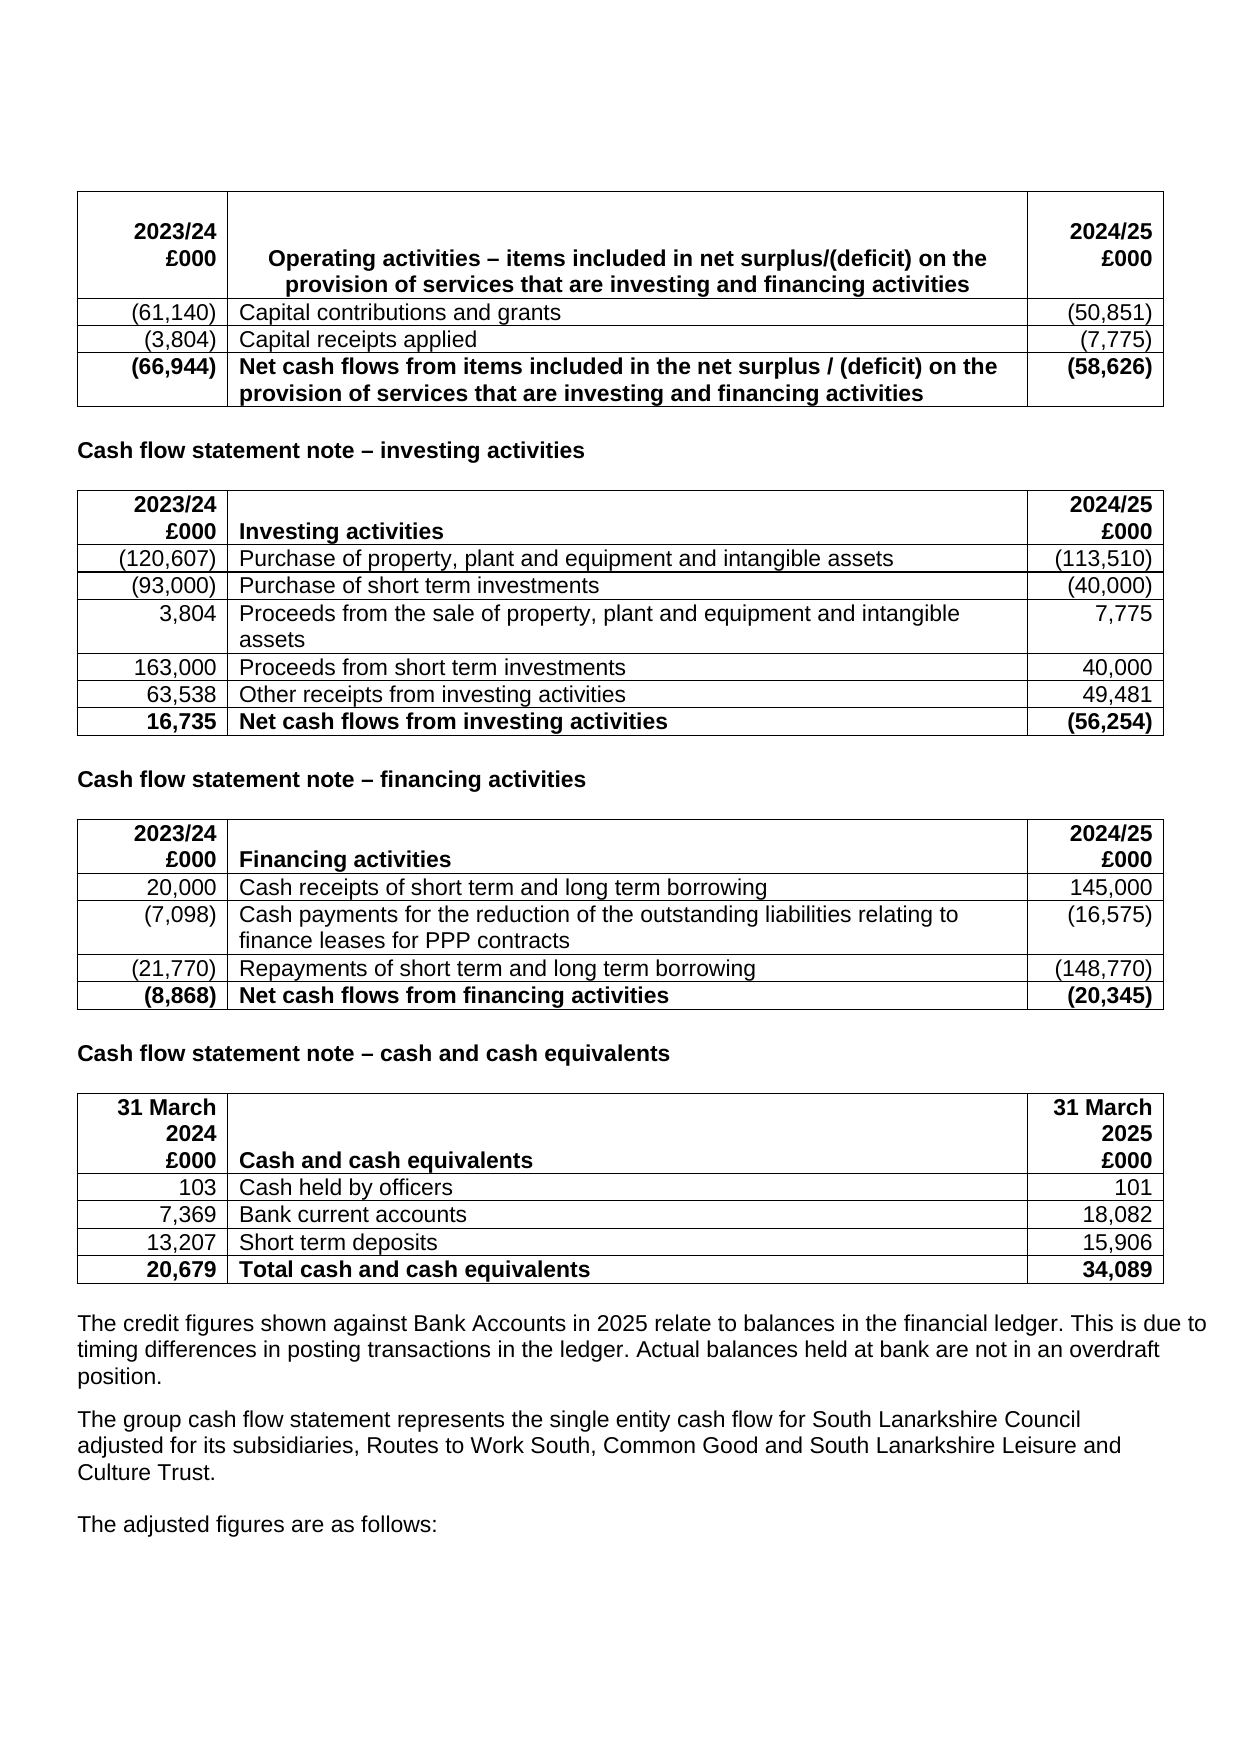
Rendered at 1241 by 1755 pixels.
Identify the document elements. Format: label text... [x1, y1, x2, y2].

table_cell (61,140) [78, 299, 227, 325]
table_cell (93,000) [78, 573, 227, 599]
table_header 2023/24 £000 [78, 491, 227, 544]
table_cell 20,000 [78, 874, 227, 900]
table_header Operating activities – items included in net surplus/(deficit) on the provision of services that are investing and financing activities [228, 192, 1027, 297]
text The adjusted figures are as follows: [77, 1511, 1163, 1538]
table_cell (3,804) [78, 326, 227, 352]
table_cell (16,575) [1028, 901, 1163, 954]
table_cell 20,679 [78, 1256, 227, 1283]
table_header Investing activities [228, 491, 1027, 544]
subtitle Cash flow statement note – cash and cash equivalents [77, 1040, 1163, 1067]
table_cell 18,082 [1028, 1201, 1163, 1228]
table_header 2024/25 £000 [1028, 192, 1163, 297]
text The credit figures shown against Bank Accounts in 2025 relate to balances in the financial ledger. This is due to timing differences in posting transactions in the ledger. Actual balances held at bank are not in an overdraft position. [77, 1310, 1230, 1389]
table_cell 145,000 [1028, 874, 1163, 900]
table_cell 103 [78, 1174, 227, 1200]
table_cell (7,098) [78, 901, 227, 954]
table_cell Net cash flows from financing activities [228, 982, 1027, 1009]
table_cell Net cash flows from investing activities [228, 708, 1027, 735]
subtitle Cash flow statement note – investing activities [77, 437, 1163, 464]
table_cell (40,000) [1028, 573, 1163, 599]
table_cell Repayments of short term and long term borrowing [228, 955, 1027, 981]
table_cell Capital contributions and grants [228, 299, 1027, 325]
table_cell 3,804 [78, 600, 227, 652]
table_header 2023/24 £000 [78, 820, 227, 873]
table_cell Capital receipts applied [228, 326, 1027, 352]
table_cell (56,254) [1028, 708, 1163, 735]
table_cell Proceeds from the sale of property, plant and equipment and intangible assets [228, 600, 1027, 652]
table_cell (58,626) [1028, 353, 1163, 406]
table_header 2023/24 £000 [78, 192, 227, 297]
table_cell Purchase of property, plant and equipment and intangible assets [228, 545, 1027, 571]
table_cell 101 [1028, 1174, 1163, 1200]
table_cell (66,944) [78, 353, 227, 406]
text The group cash flow statement represents the single entity cash flow for South Lanarkshire Council adjusted for its subsidiaries, Routes to Work South, Common Good and South Lanarkshire Leisure and Culture Trust. [77, 1406, 1163, 1485]
table_cell 15,906 [1028, 1229, 1163, 1255]
table_cell Other receipts from investing activities [228, 681, 1027, 707]
table_cell 13,207 [78, 1229, 227, 1255]
table_cell Net cash flows from items included in the net surplus / (deficit) on the provision of services that are investing and financing activities [228, 353, 1027, 406]
table_cell (8,868) [78, 982, 227, 1009]
table_cell Purchase of short term investments [228, 573, 1027, 599]
table_cell Cash receipts of short term and long term borrowing [228, 874, 1027, 900]
table_cell (50,851) [1028, 299, 1163, 325]
table_cell 63,538 [78, 681, 227, 707]
table_cell (113,510) [1028, 545, 1163, 571]
table_cell Cash payments for the reduction of the outstanding liabilities relating to finance leases for PPP contracts [228, 901, 1027, 954]
table_header 31 March 2025 £000 [1028, 1094, 1163, 1173]
table_header 2024/25 £000 [1028, 491, 1163, 544]
table_header 31 March 2024 £000 [78, 1094, 227, 1173]
table_header Financing activities [228, 820, 1027, 873]
table_cell (7,775) [1028, 326, 1163, 352]
table_cell 34,089 [1028, 1256, 1163, 1283]
table_cell Short term deposits [228, 1229, 1027, 1255]
table_cell Cash held by officers [228, 1174, 1027, 1200]
table_header 2024/25 £000 [1028, 820, 1163, 873]
table_cell Total cash and cash equivalents [228, 1256, 1027, 1283]
table_cell (120,607) [78, 545, 227, 571]
table_cell 7,775 [1028, 600, 1163, 652]
subtitle Cash flow statement note – financing activities [77, 766, 1163, 793]
table_cell (21,770) [78, 955, 227, 981]
table_cell 40,000 [1028, 654, 1163, 680]
table_header Cash and cash equivalents [228, 1094, 1027, 1173]
table_cell 49,481 [1028, 681, 1163, 707]
table_cell 163,000 [78, 654, 227, 680]
table_cell (148,770) [1028, 955, 1163, 981]
table_cell 7,369 [78, 1201, 227, 1228]
table_cell (20,345) [1028, 982, 1163, 1009]
table_cell 16,735 [78, 708, 227, 735]
table_cell Bank current accounts [228, 1201, 1027, 1228]
table_cell Proceeds from short term investments [228, 654, 1027, 680]
